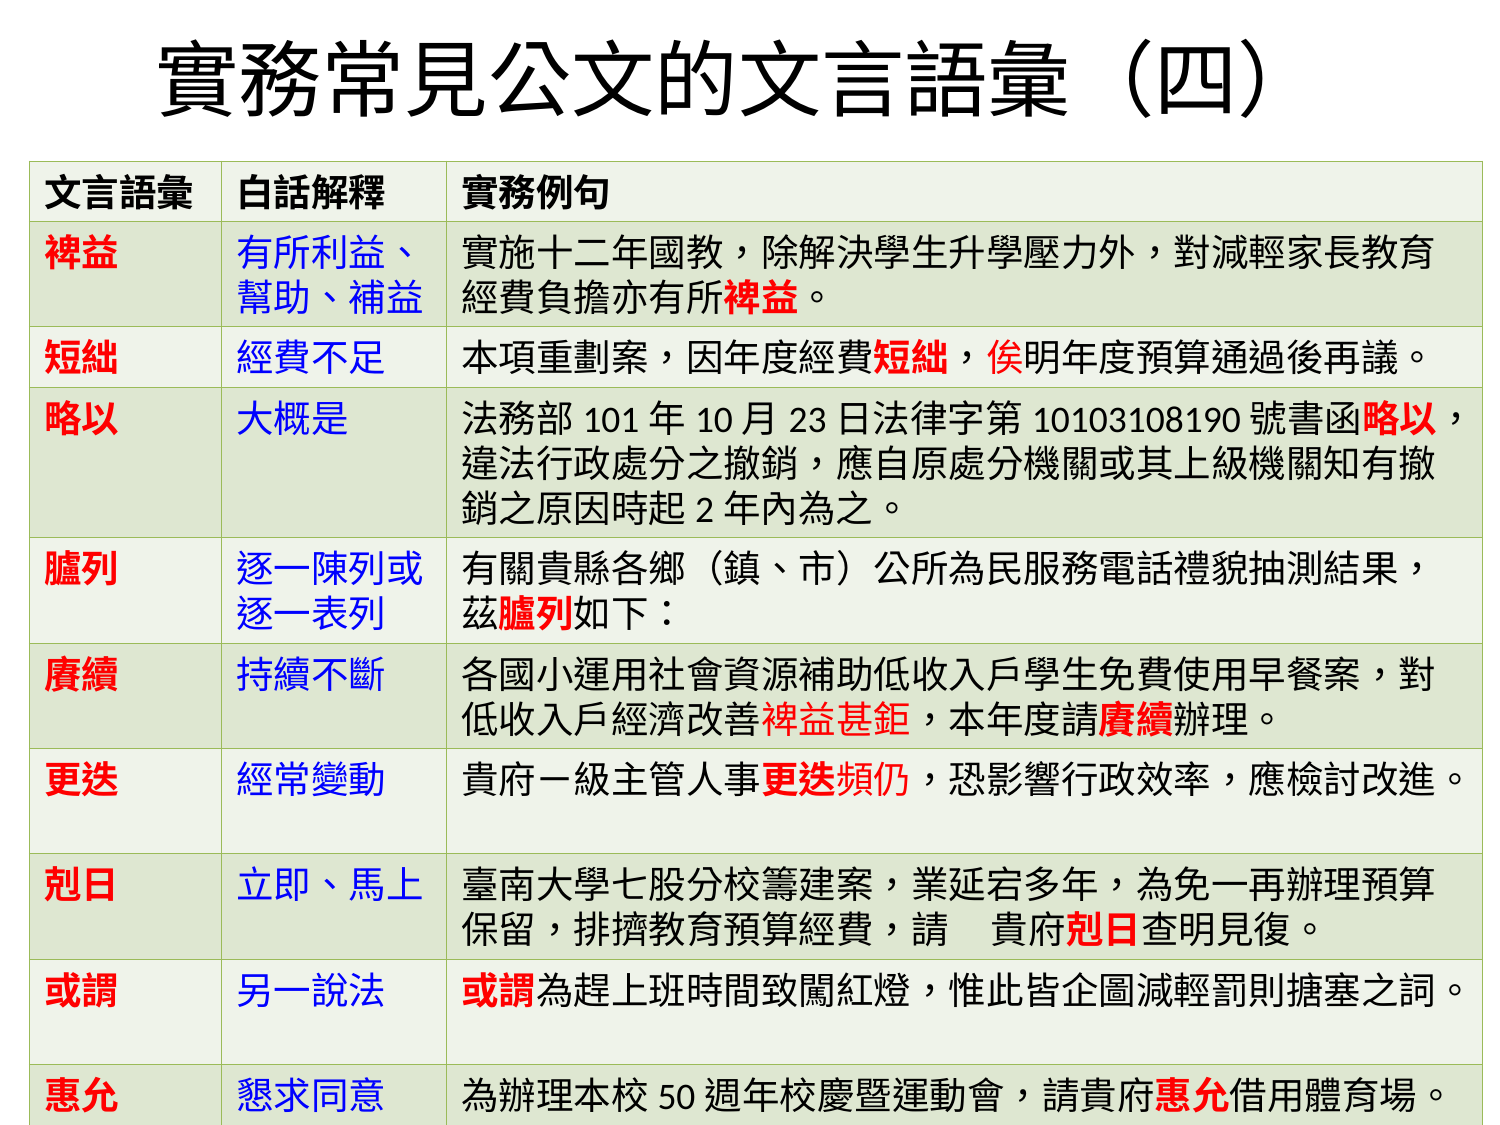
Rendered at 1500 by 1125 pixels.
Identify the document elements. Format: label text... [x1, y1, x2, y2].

table_cell 經常變動 [222, 749, 446, 853]
table_cell 本項重劃案，因年度經費短絀，俟明年度預算通過後再議。 [447, 327, 1482, 387]
table_cell 經費不足 [222, 327, 446, 387]
table_cell 或謂 [30, 960, 221, 1064]
table_cell 有所利益、 幫助、補益 [222, 222, 446, 326]
table_cell 貴府ㄧ級主管人事更迭頻仍，恐影響行政效率，應檢討改進。 [447, 749, 1482, 853]
table_cell 實施十二年國教，除解決學生升學壓力外，對減輕家長教育經費負擔亦有所裨益。 [447, 222, 1482, 326]
table_cell 剋日 [30, 854, 221, 959]
table_cell 逐一陳列或 逐一表列 [222, 538, 446, 643]
table_cell 賡續 [30, 644, 221, 748]
table_header 白話解釋 [222, 162, 446, 221]
table_cell 法務部101年10月23日法律字第10103108190號書函略以，違法行政處分之撤銷，應自原處分機關或其上級機關知有撤銷之原因時起2年內為之。 [447, 388, 1482, 537]
table_cell 惠允 [30, 1065, 221, 1125]
table_cell 短絀 [30, 327, 221, 387]
table_header 實務例句 [447, 162, 1482, 221]
table_cell 臺南大學七股分校籌建案，業延宕多年，為免一再辦理預算保留，排擠教育預算經費，請 貴府剋日查明見復。 [447, 854, 1482, 959]
table_cell 大概是 [222, 388, 446, 537]
table_cell 懇求同意 [222, 1065, 446, 1125]
table_cell 或謂為趕上班時間致闖紅燈，惟此皆企圖減輕罰則搪塞之詞。 [447, 960, 1482, 1064]
table_cell 立即、馬上 [222, 854, 446, 959]
table_cell 裨益 [30, 222, 221, 326]
table_cell 臚列 [30, 538, 221, 643]
table_cell 有關貴縣各鄉（鎮、市）公所為民服務電話禮貌抽測結果，茲臚列如下： [447, 538, 1482, 643]
table_cell 另一說法 [222, 960, 446, 1064]
table_cell 為辦理本校50週年校慶暨運動會，請貴府惠允借用體育場。 [447, 1065, 1482, 1125]
table_header 文言語彙 [30, 162, 221, 221]
table_cell 略以 [30, 388, 221, 537]
table_cell 更迭 [30, 749, 221, 853]
text_box 實務常見公文的文言語彙（四） [29, 19, 1447, 135]
table_cell 持續不斷 [222, 644, 446, 748]
table_cell 各國小運用社會資源補助低收入戶學生免費使用早餐案，對低收入戶經濟改善裨益甚鉅，本年度請賡續辦理。 [447, 644, 1482, 748]
